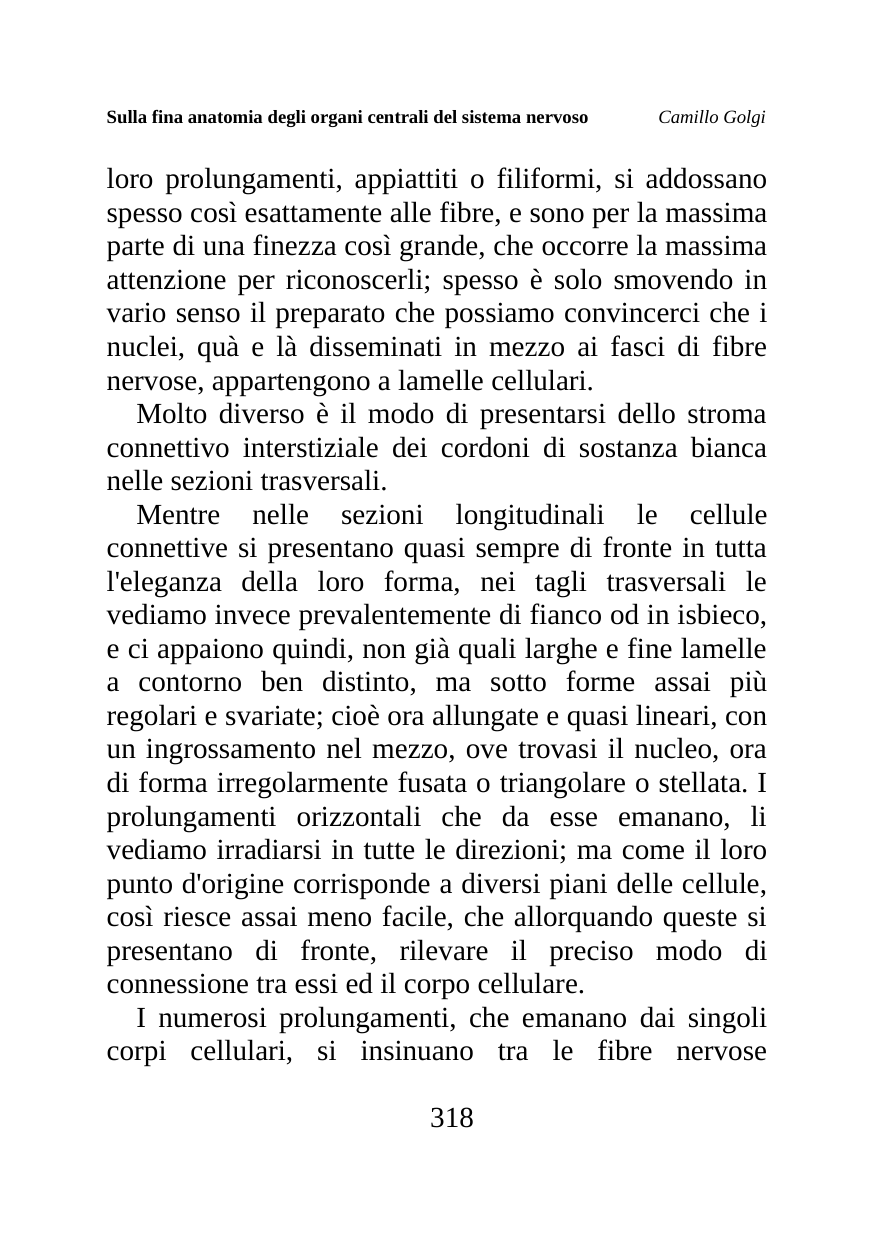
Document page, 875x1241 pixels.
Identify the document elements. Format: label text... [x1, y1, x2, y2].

text loro prolungamenti, appiattiti o filiformi, si addossano spesso così esattamente alle fibre, e sono per la massima parte di una finezza così grande, che occorre la massima attenzione per riconoscerli; spesso è solo smovendo in vario senso il preparato che possiamo convincerci che i nuclei, quà e là disseminati in mezzo ai fasci di fibre nervose, appartengono a lamelle cellulari. [106, 161, 768, 396]
text Mentre nelle sezioni longitudinali le cellule connettive si presentano quasi sempre di fronte in tutta l'eleganza della loro forma, nei tagli trasversali le vediamo invece prevalentemente di fianco od in isbieco, e ci appaiono quindi, non già quali larghe e fine lamelle a contorno ben distinto, ma sotto forme assai più regolari e svariate; cioè ora allungate e quasi lineari, con un ingrossamento nel mezzo, ove trovasi il nucleo, ora di forma irregolarmente fusata o triangolare o stellata. I prolungamenti orizzontali che da esse emanano, li vediamo irradiarsi in tutte le direzioni; ma come il loro punto d'origine corrisponde a diversi piani delle cellule, così riesce assai meno facile, che allorquando queste si presentano di fronte, rilevare il preciso modo di connessione tra essi ed il corpo cellulare. [106, 497, 768, 1000]
text I numerosi prolungamenti, che emanano dai singoli corpi cellulari, si insinuano tra le fibre nervose [106, 1000, 768, 1067]
text Molto diverso è il modo di presentarsi dello stroma connettivo interstiziale dei cordoni di sostanza bianca nelle sezioni trasversali. [106, 396, 768, 497]
